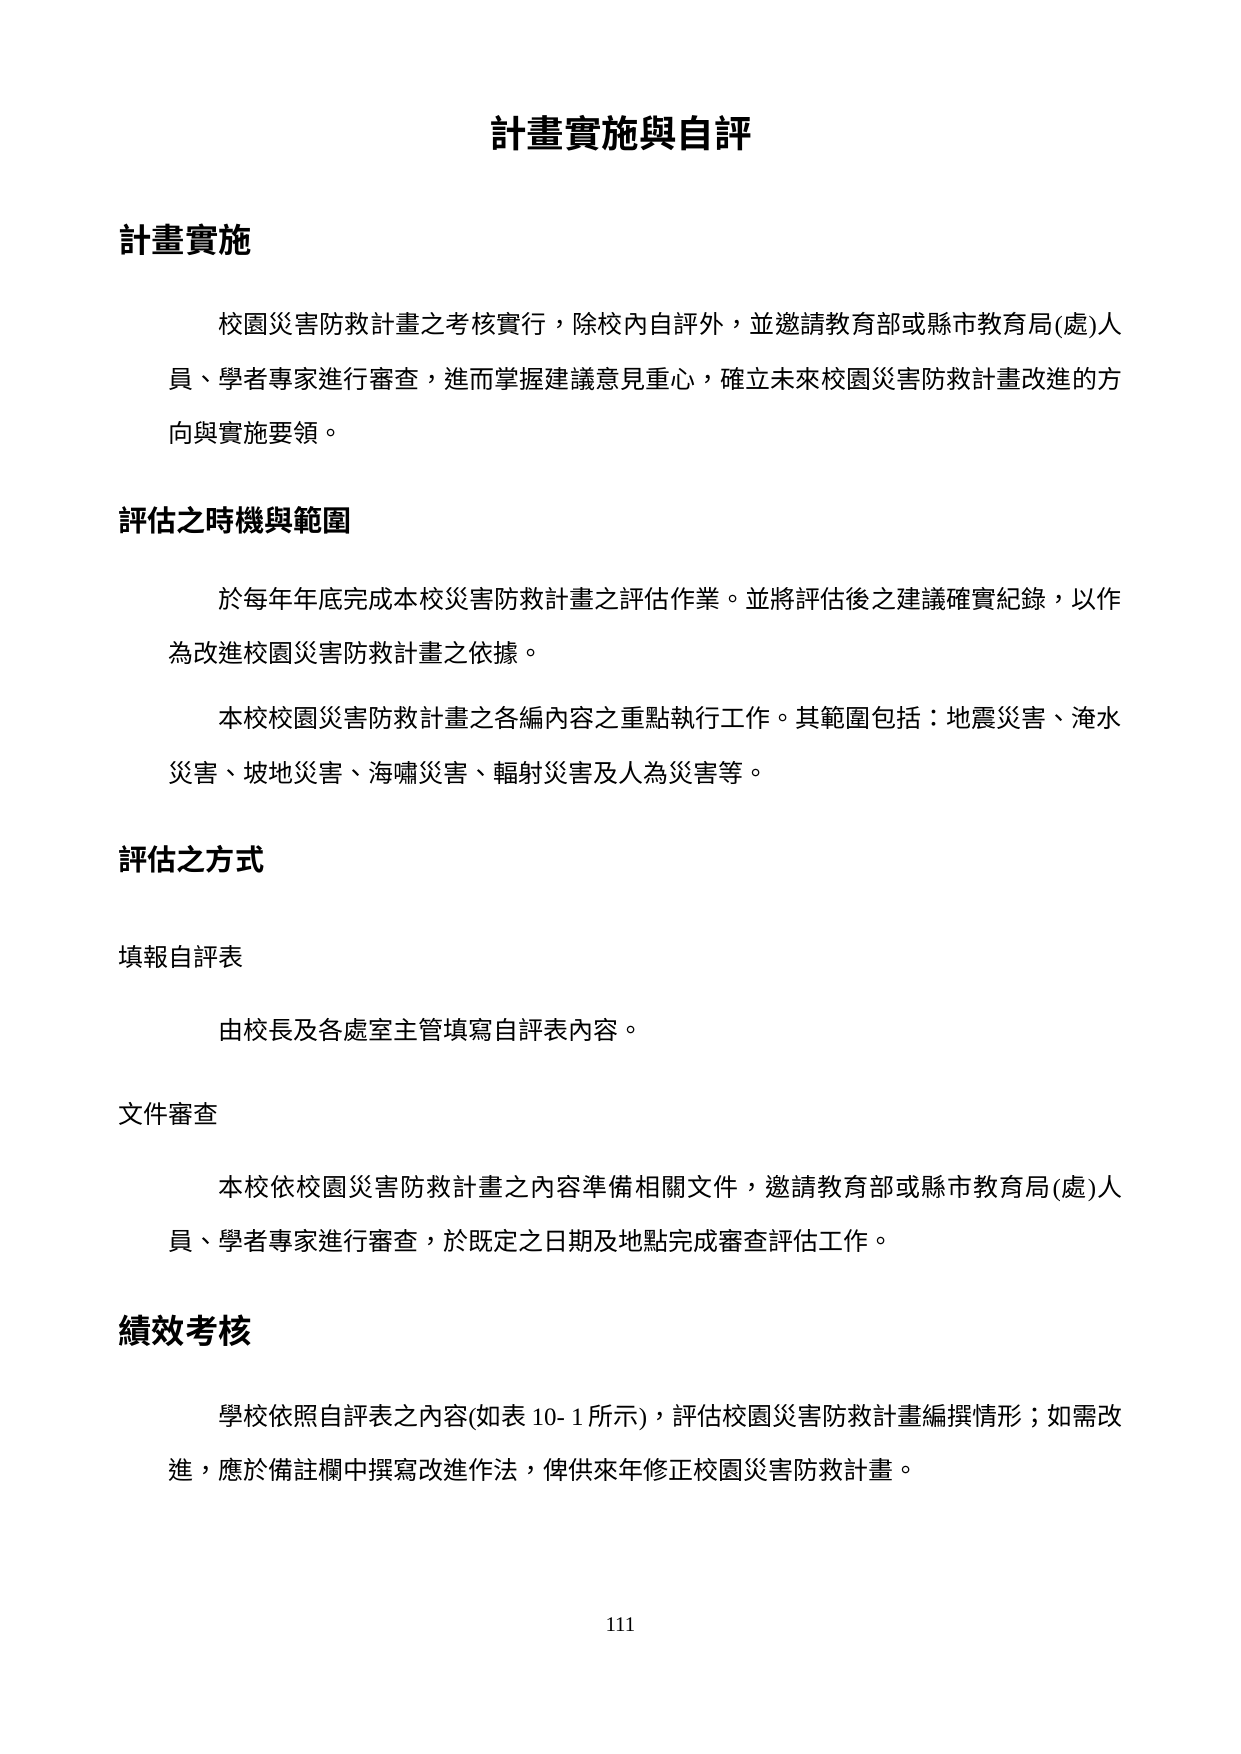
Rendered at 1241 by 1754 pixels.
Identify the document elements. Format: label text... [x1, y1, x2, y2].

subtitle 計畫實施與自評 [118, 103, 1122, 158]
text 本校校園災害防救計畫之各編內容之重點執行工作。其範圍包括：地震災害、淹水災害、坡地災害、海嘯災害、輻射災害及人為災害等。 [168, 699, 1122, 789]
text 本校依校園災害防救計畫之內容準備相關文件，邀請教育部或縣市教育局(處)人員、學者專家進行審查，於既定之日期及地點完成審查評估工作。 [168, 1167, 1122, 1258]
subtitle 評估之方式 [118, 837, 1122, 879]
subtitle 計畫實施 [118, 214, 1122, 262]
subtitle 文件審查 [118, 1094, 1122, 1130]
subtitle 填報自評表 [118, 937, 1122, 974]
text 於每年年底完成本校災害防救計畫之評估作業。並將評估後之建議確實紀錄，以作為改進校園災害防救計畫之依據。 [168, 579, 1122, 670]
text 學校依照自評表之內容(如表10- 1所示)，評估校園災害防救計畫編撰情形；如需改進，應於備註欄中撰寫改進作法，俾供來年修正校園災害防救計畫。 [168, 1396, 1122, 1487]
text 校園災害防救計畫之考核實行，除校內自評外，並邀請教育部或縣市教育局(處)人員、學者專家進行審查，進而掌握建議意見重心，確立未來校園災害防救計畫改進的方向與實施要領。 [168, 305, 1122, 450]
subtitle 績效考核 [118, 1305, 1122, 1353]
subtitle 評估之時機與範圍 [118, 497, 1122, 539]
text 由校長及各處室主管填寫自評表內容。 [168, 1011, 1122, 1047]
